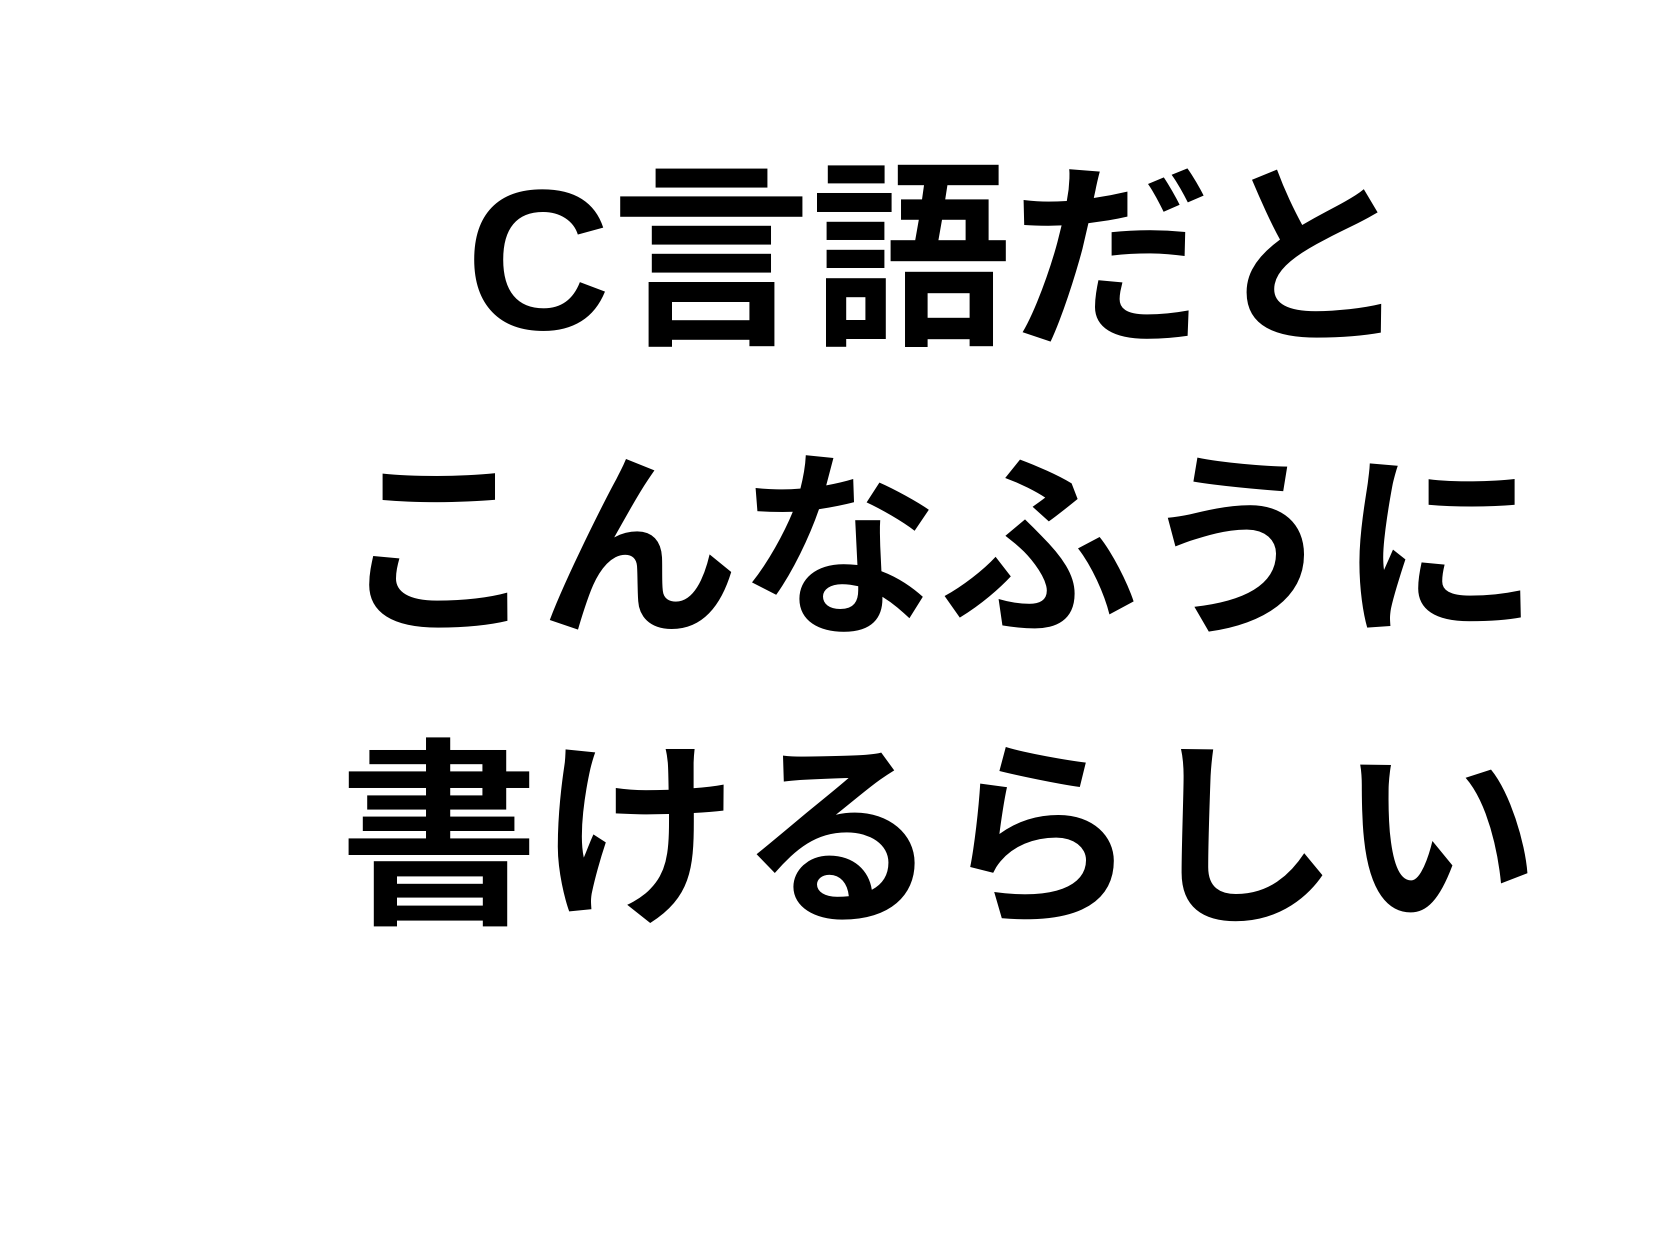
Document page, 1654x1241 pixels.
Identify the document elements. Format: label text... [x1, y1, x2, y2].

text_box C言語だと こんなふうに 書けるらしい [324, 90, 1413, 760]
